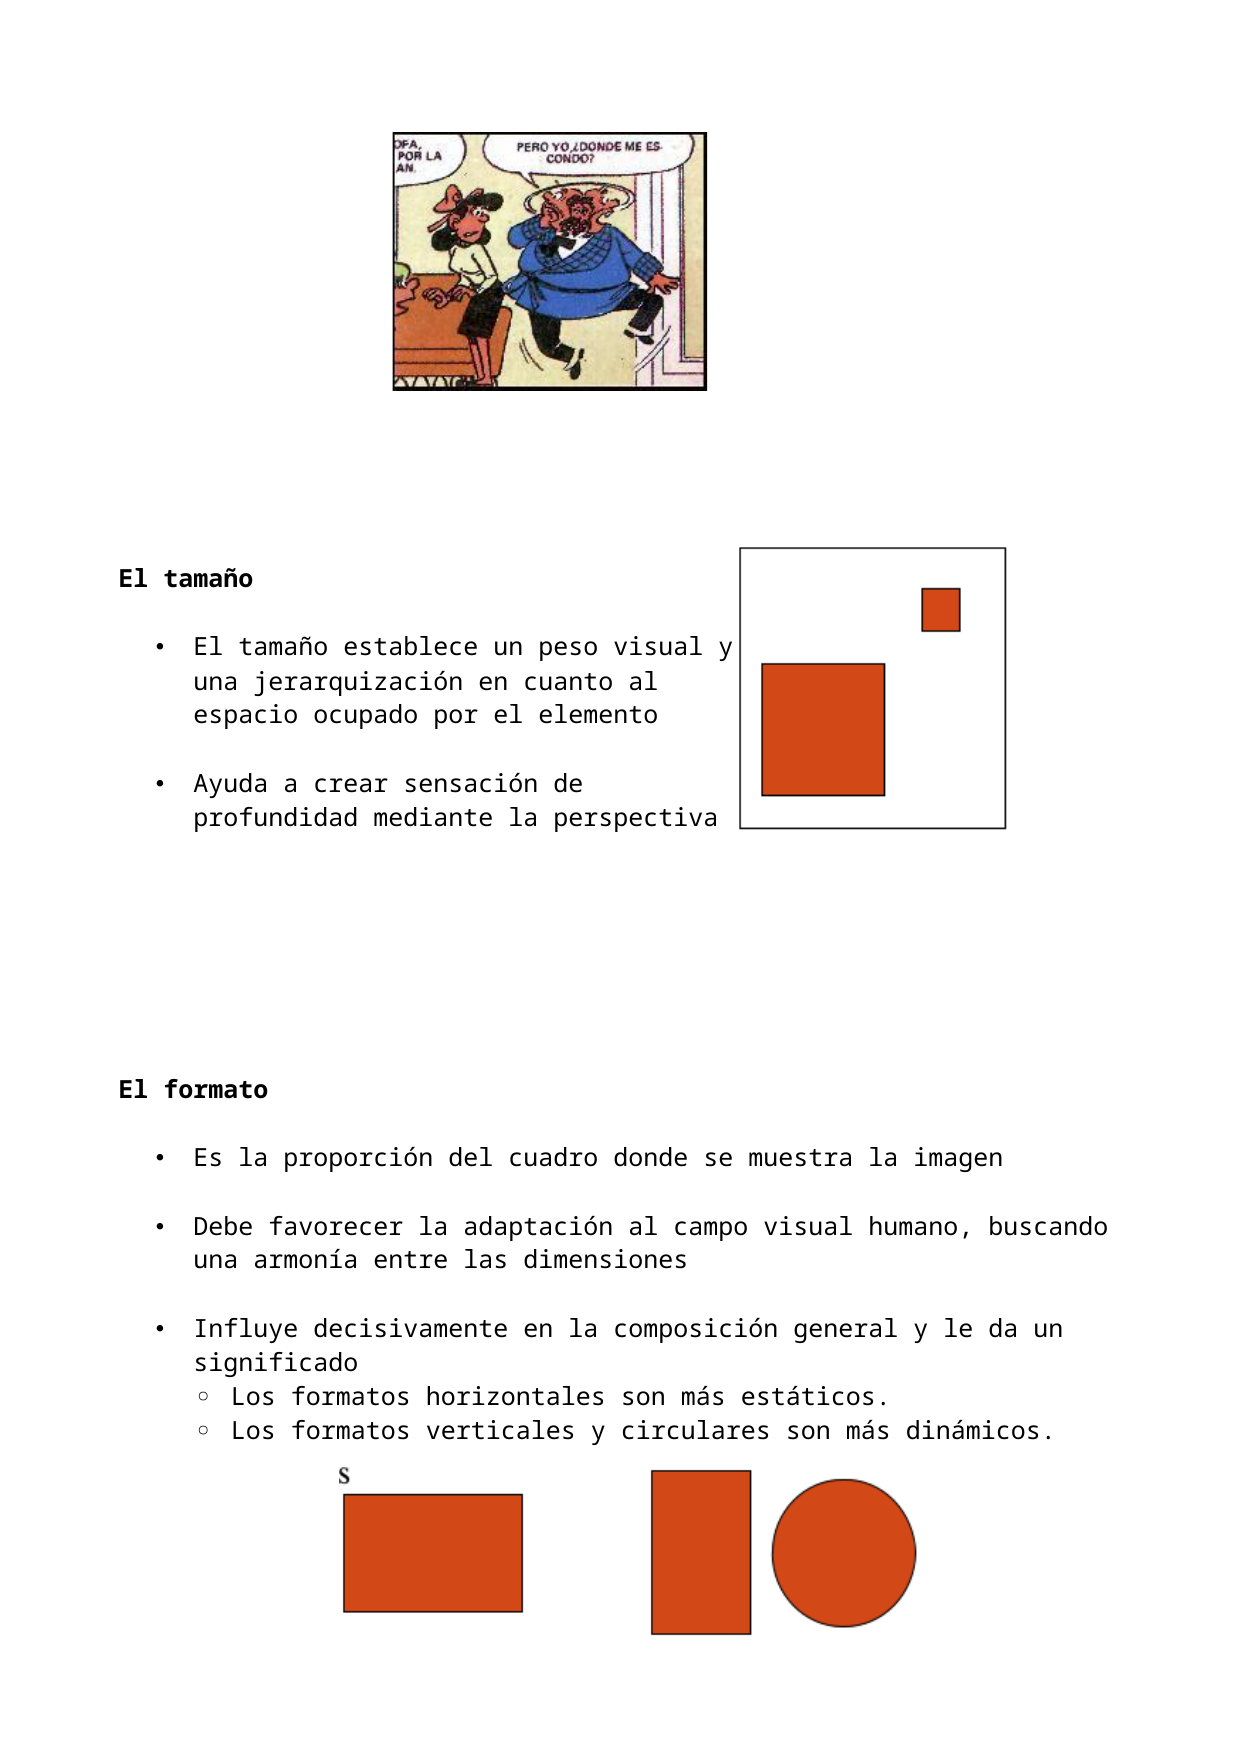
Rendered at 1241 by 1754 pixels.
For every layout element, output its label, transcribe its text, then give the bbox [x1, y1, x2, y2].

text El formato [118, 1072, 1122, 1106]
list Es la proporción del cuadro donde se muestra la imagen [156, 1140, 1122, 1174]
text [1008, 561, 1122, 595]
list Influye decisivamente en la composición general y le da un significado [156, 1310, 1122, 1378]
list [1008, 629, 1122, 731]
list El tamaño establece un peso visual y una jerarquización en cuanto al espacio ocupado por el elemento [156, 629, 738, 731]
picture [738, 546, 1008, 831]
list Debe favorecer la adaptación al campo visual humano, buscando una armonía entre las dimensiones [156, 1208, 1122, 1276]
text El tamaño [118, 561, 738, 595]
picture [339, 1461, 921, 1644]
list Los formatos verticales y circulares son más dinámicos. [193, 1412, 1122, 1447]
list Los formatos horizontales son más estáticos. [193, 1378, 1122, 1412]
picture [392, 132, 708, 391]
list Ayuda a crear sensación de profundidad mediante la perspectiva [156, 765, 1122, 833]
